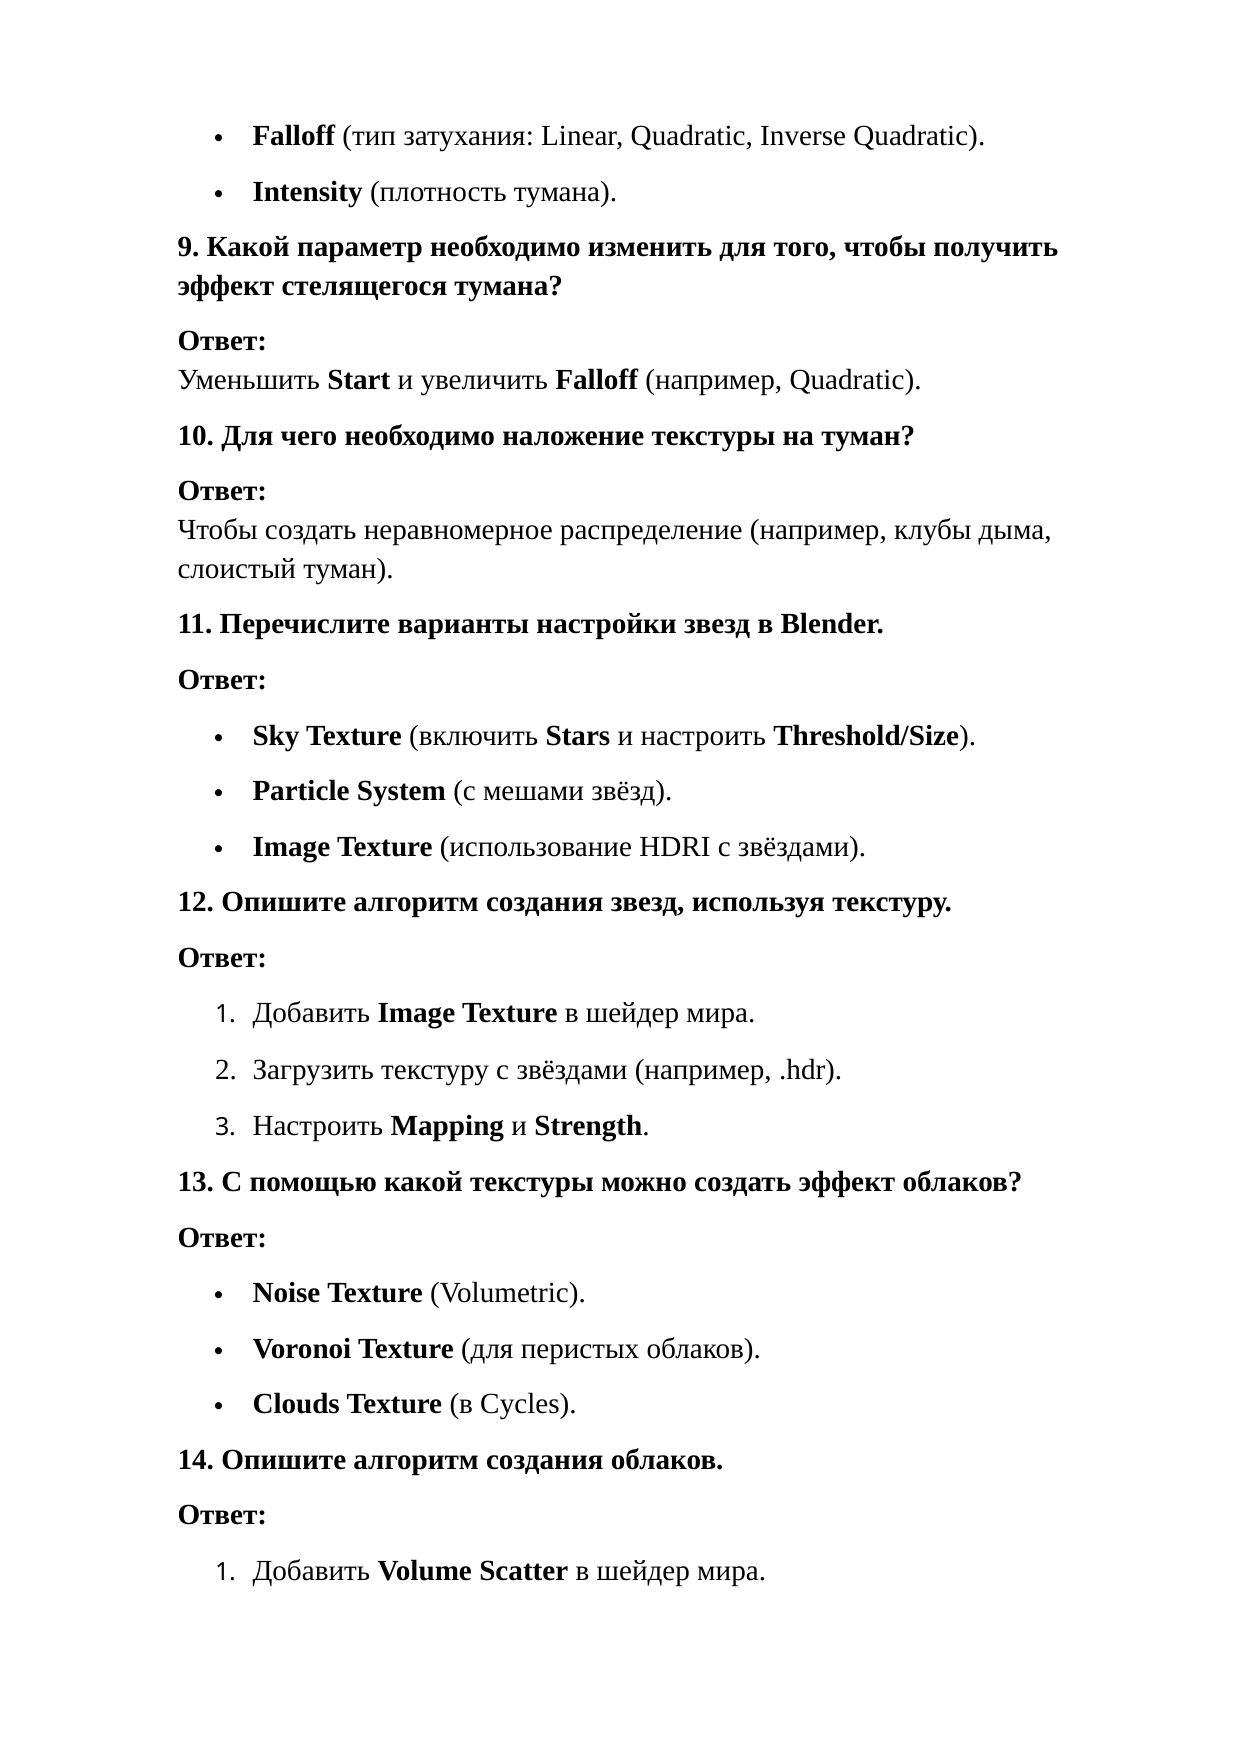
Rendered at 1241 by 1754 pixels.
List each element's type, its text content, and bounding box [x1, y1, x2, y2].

list Noise Texture (Volumetric). [215, 1275, 1152, 1309]
text 14. Опишите алгоритм создания облаков. [177, 1442, 1152, 1476]
text Ответ: [177, 1220, 1152, 1253]
text 9. Какой параметр необходимо изменить для того, чтобы получить эффект стелящегося тумана? [177, 229, 1152, 302]
list Sky Texture (включить Stars и настроить Threshold/Size). [215, 718, 1152, 751]
list Intensity (плотность тумана). [215, 174, 1152, 207]
text 12. Опишите алгоритм создания звезд, используя текстуру. [177, 884, 1152, 918]
list Clouds Texture (в Cycles). [215, 1386, 1152, 1420]
text Ответ: Чтобы создать неравномерное распределение (например, клубы дыма, слоистый туман). [177, 473, 1152, 585]
list Добавить Volume Scatter в шейдер мира. [215, 1553, 1152, 1588]
list Image Texture (использование HDRI с звёздами). [215, 829, 1152, 862]
list Загрузить текстуру с звёздами (например, .hdr). [215, 1052, 1152, 1086]
text Ответ: Уменьшить Start и увеличить Falloff (например, Quadratic). [177, 323, 1152, 396]
text Ответ: [177, 662, 1152, 696]
list Настроить Mapping и Strength. [215, 1108, 1152, 1142]
text Ответ: [177, 1497, 1152, 1531]
list Voronoi Texture (для перистых облаков). [215, 1331, 1152, 1364]
text 11. Перечислите варианты настройки звезд в Blender. [177, 607, 1152, 640]
text 10. Для чего необходимо наложение текстуры на туман? [177, 418, 1152, 451]
list Particle System (с мешами звёзд). [215, 773, 1152, 807]
text Ответ: [177, 940, 1152, 973]
list Falloff (тип затухания: Linear, Quadratic, Inverse Quadratic). [215, 118, 1152, 152]
list Добавить Image Texture в шейдер мира. [215, 995, 1152, 1030]
text 13. С помощью какой текстуры можно создать эффект облаков? [177, 1164, 1152, 1198]
